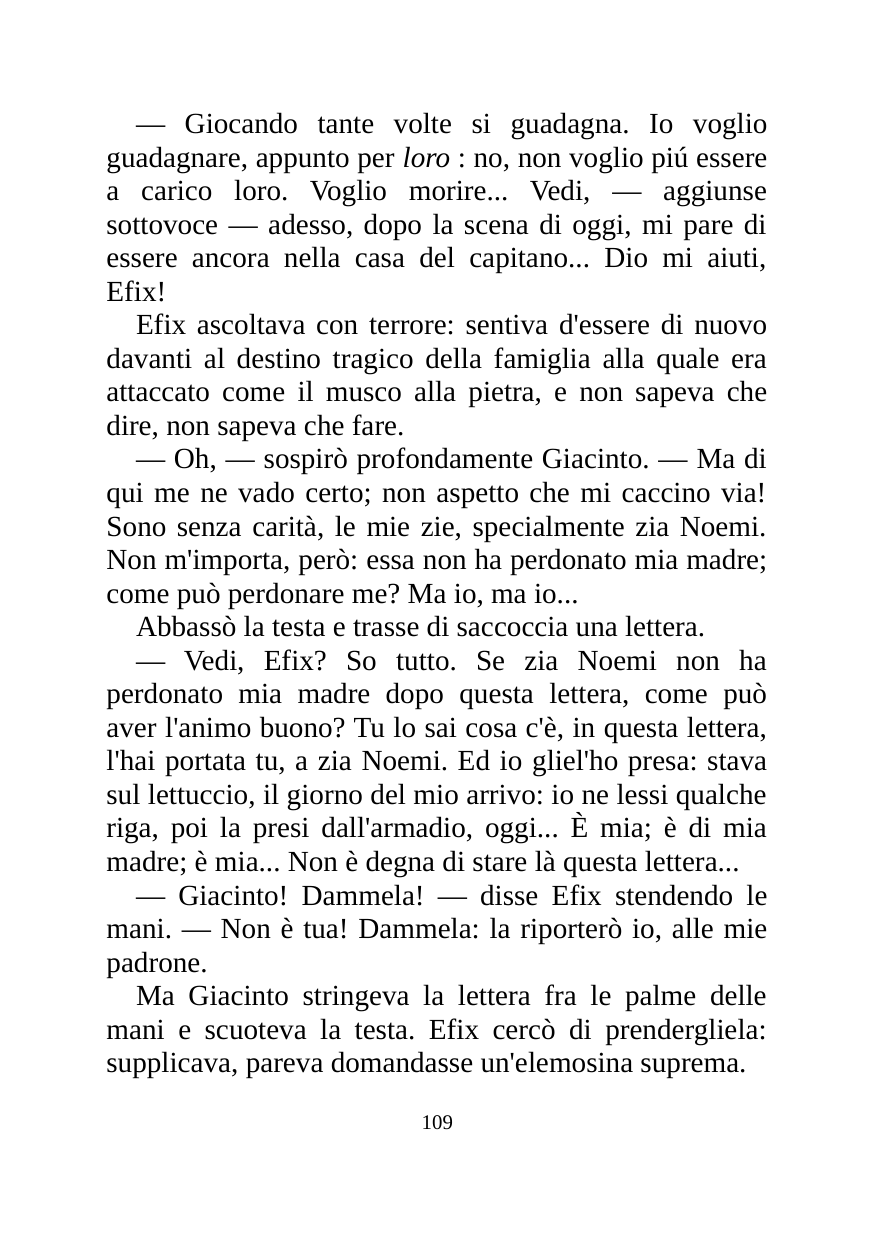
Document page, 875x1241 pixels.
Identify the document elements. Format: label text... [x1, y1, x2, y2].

text — Vedi, Efix? So tutto. Se zia Noemi non ha perdonato mia madre dopo questa lettera, come può aver l'animo buono? Tu lo sai cosa c'è, in questa lettera, l'hai portata tu, a zia Noemi. Ed io gliel'ho presa: stava sul lettuccio, il giorno del mio arrivo: io ne lessi qualche riga, poi la presi dall'armadio, oggi... È mia; è di mia madre; è mia... Non è degna di stare là questa lettera... [106, 643, 768, 878]
text Abbassò la testa e trasse di saccoccia una lettera. [106, 609, 768, 643]
text — Oh, — sospirò profondamente Giacinto. — Ma di qui me ne vado certo; non aspetto che mi caccino via! Sono senza carità, le mie zie, specialmente zia Noemi. Non m'importa, però: essa non ha perdonato mia madre; come può perdonare me? Ma io, ma io... [106, 442, 768, 609]
text Efix ascoltava con terrore: sentiva d'essere di nuovo davanti al destino tragico della famiglia alla quale era attaccato come il musco alla pietra, e non sapeva che dire, non sapeva che fare. [106, 307, 768, 442]
text — Giocando tante volte si guadagna. Io voglio guadagnare, appunto per loro : no, non voglio piú essere a carico loro. Voglio morire... Vedi, — aggiunse sottovoce — adesso, dopo la scena di oggi, mi pare di essere ancora nella casa del capitano... Dio mi aiuti, Efix! [106, 106, 768, 307]
text Ma Giacinto stringeva la lettera fra le palme delle mani e scuoteva la testa. Efix cercò di prendergliela: supplicava, pareva domandasse un'elemosina suprema. [106, 978, 768, 1079]
text — Giacinto! Dammela! — disse Efix stendendo le mani. — Non è tua! Dammela: la riporterò io, alle mie padrone. [106, 878, 768, 978]
